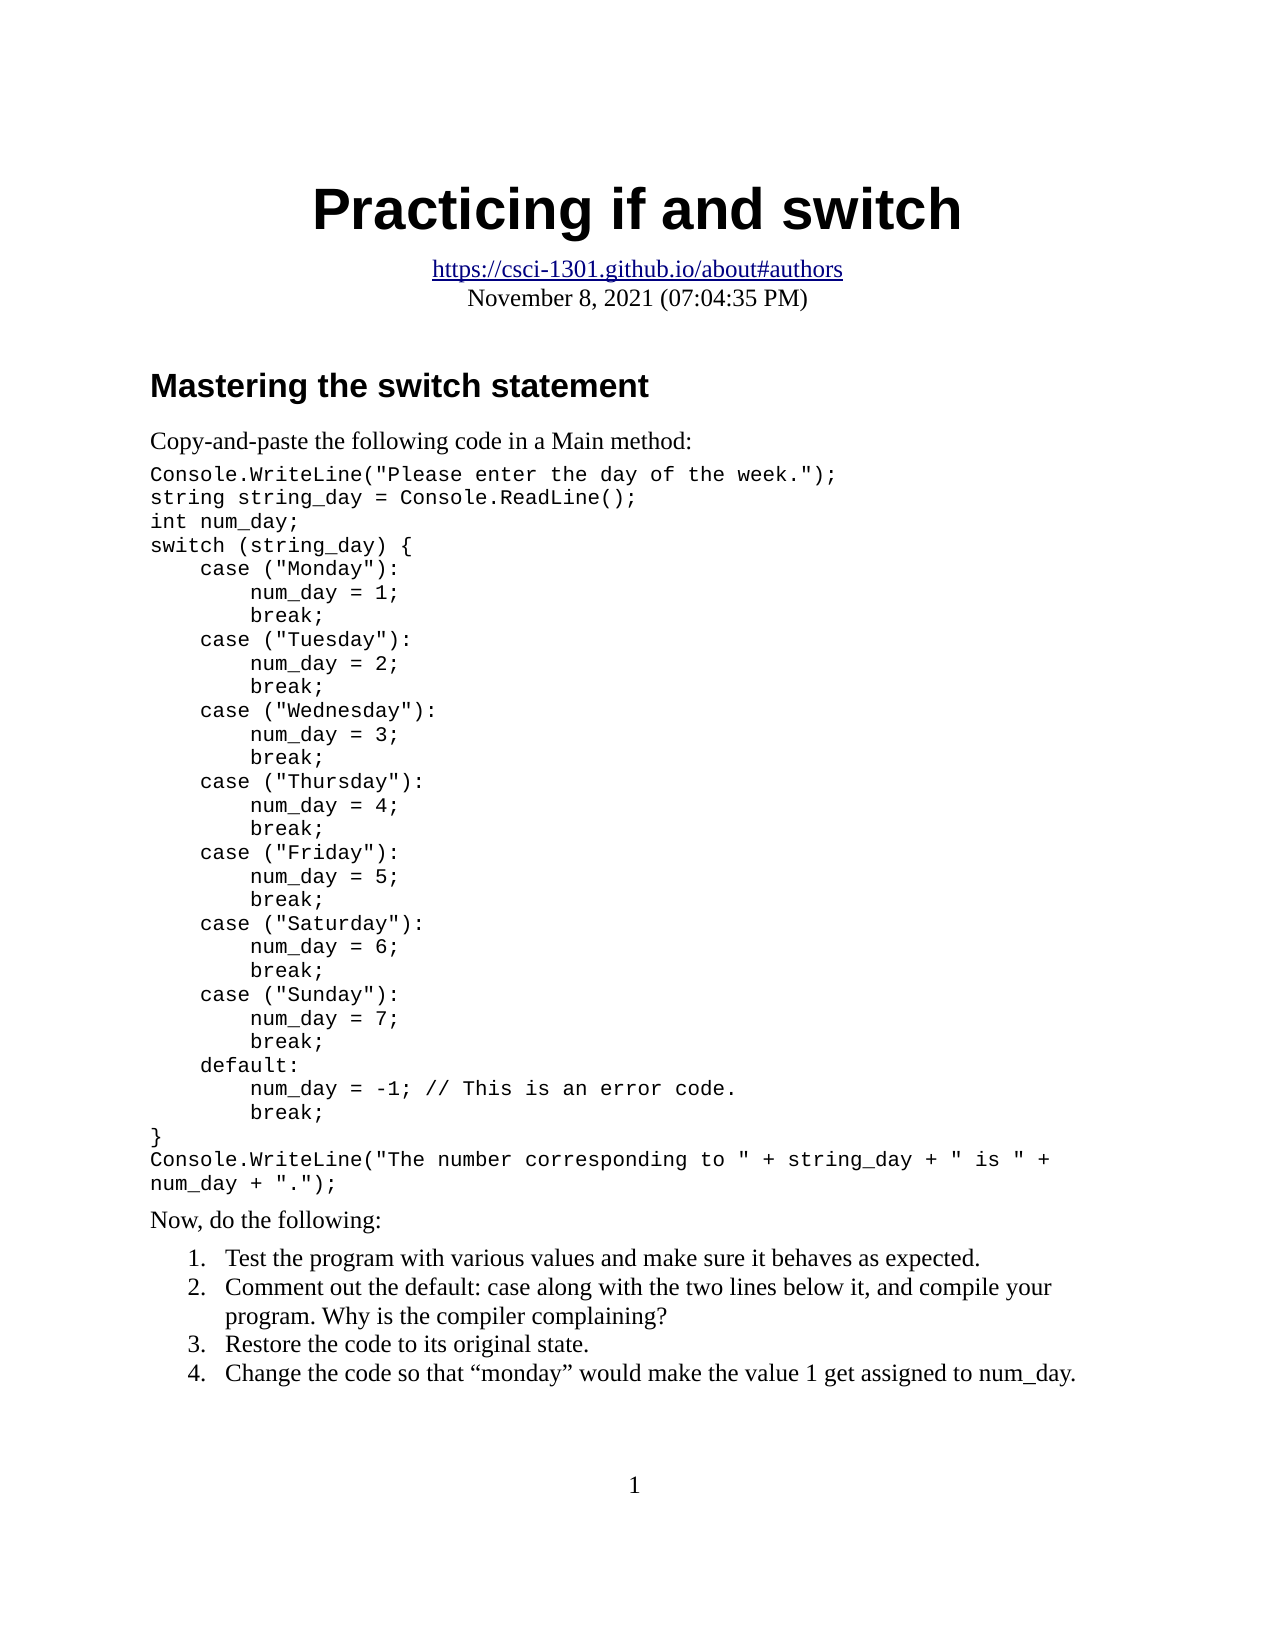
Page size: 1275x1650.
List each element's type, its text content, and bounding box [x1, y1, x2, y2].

text case ("Sunday"): [150, 984, 1125, 1007]
text break; [150, 1031, 1125, 1055]
text num_day = 5; [150, 866, 1125, 889]
title Practicing if and switch [150, 175, 1125, 242]
text num_day = 4; [150, 795, 1125, 818]
text num_day = 1; [150, 582, 1125, 606]
text break; [150, 676, 1125, 700]
text num_day = 6; [150, 937, 1125, 960]
text num_day = -1; // This is an error code. [150, 1078, 1125, 1102]
text break; [150, 1102, 1125, 1126]
text https://csci-1301.github.io/about#authors [150, 254, 1125, 283]
text break; [150, 747, 1125, 771]
text break; [150, 960, 1125, 984]
text num_day = 3; [150, 724, 1125, 747]
text November 8, 2021 (07:04:35 PM) [150, 283, 1125, 312]
text case ("Tuesday"): [150, 629, 1125, 653]
text case ("Thursday"): [150, 771, 1125, 795]
text num_day = 7; [150, 1007, 1125, 1031]
text Console.WriteLine("The number corresponding to " + string_day + " is " + num_day + "."); [150, 1149, 1125, 1197]
text default: [150, 1055, 1125, 1078]
text Console.WriteLine("Please enter the day of the week."); [150, 464, 1125, 487]
list Restore the code to its original state. [187, 1329, 1125, 1358]
text num_day = 2; [150, 653, 1125, 676]
text case ("Wednesday"): [150, 700, 1125, 724]
list Comment out the default: case along with the two lines below it, and compile your program. Why is the compiler complaining? [187, 1272, 1125, 1329]
text break; [150, 889, 1125, 913]
text case ("Friday"): [150, 842, 1125, 866]
text case ("Monday"): [150, 558, 1125, 582]
text Now, do the following: [150, 1206, 1125, 1234]
text string string_day = Console.ReadLine(); [150, 487, 1125, 511]
subtitle Mastering the switch statement [150, 366, 1125, 404]
text int num_day; [150, 511, 1125, 534]
text break; [150, 818, 1125, 842]
list Test the program with various values and make sure it behaves as expected. [187, 1243, 1125, 1272]
text switch (string_day) { [150, 534, 1125, 558]
text } [150, 1126, 1125, 1149]
text case ("Saturday"): [150, 913, 1125, 937]
list Change the code so that “monday” would make the value 1 get assigned to num_day. [187, 1358, 1125, 1387]
text break; [150, 606, 1125, 629]
text Copy-and-paste the following code in a Main method: [150, 426, 1125, 455]
